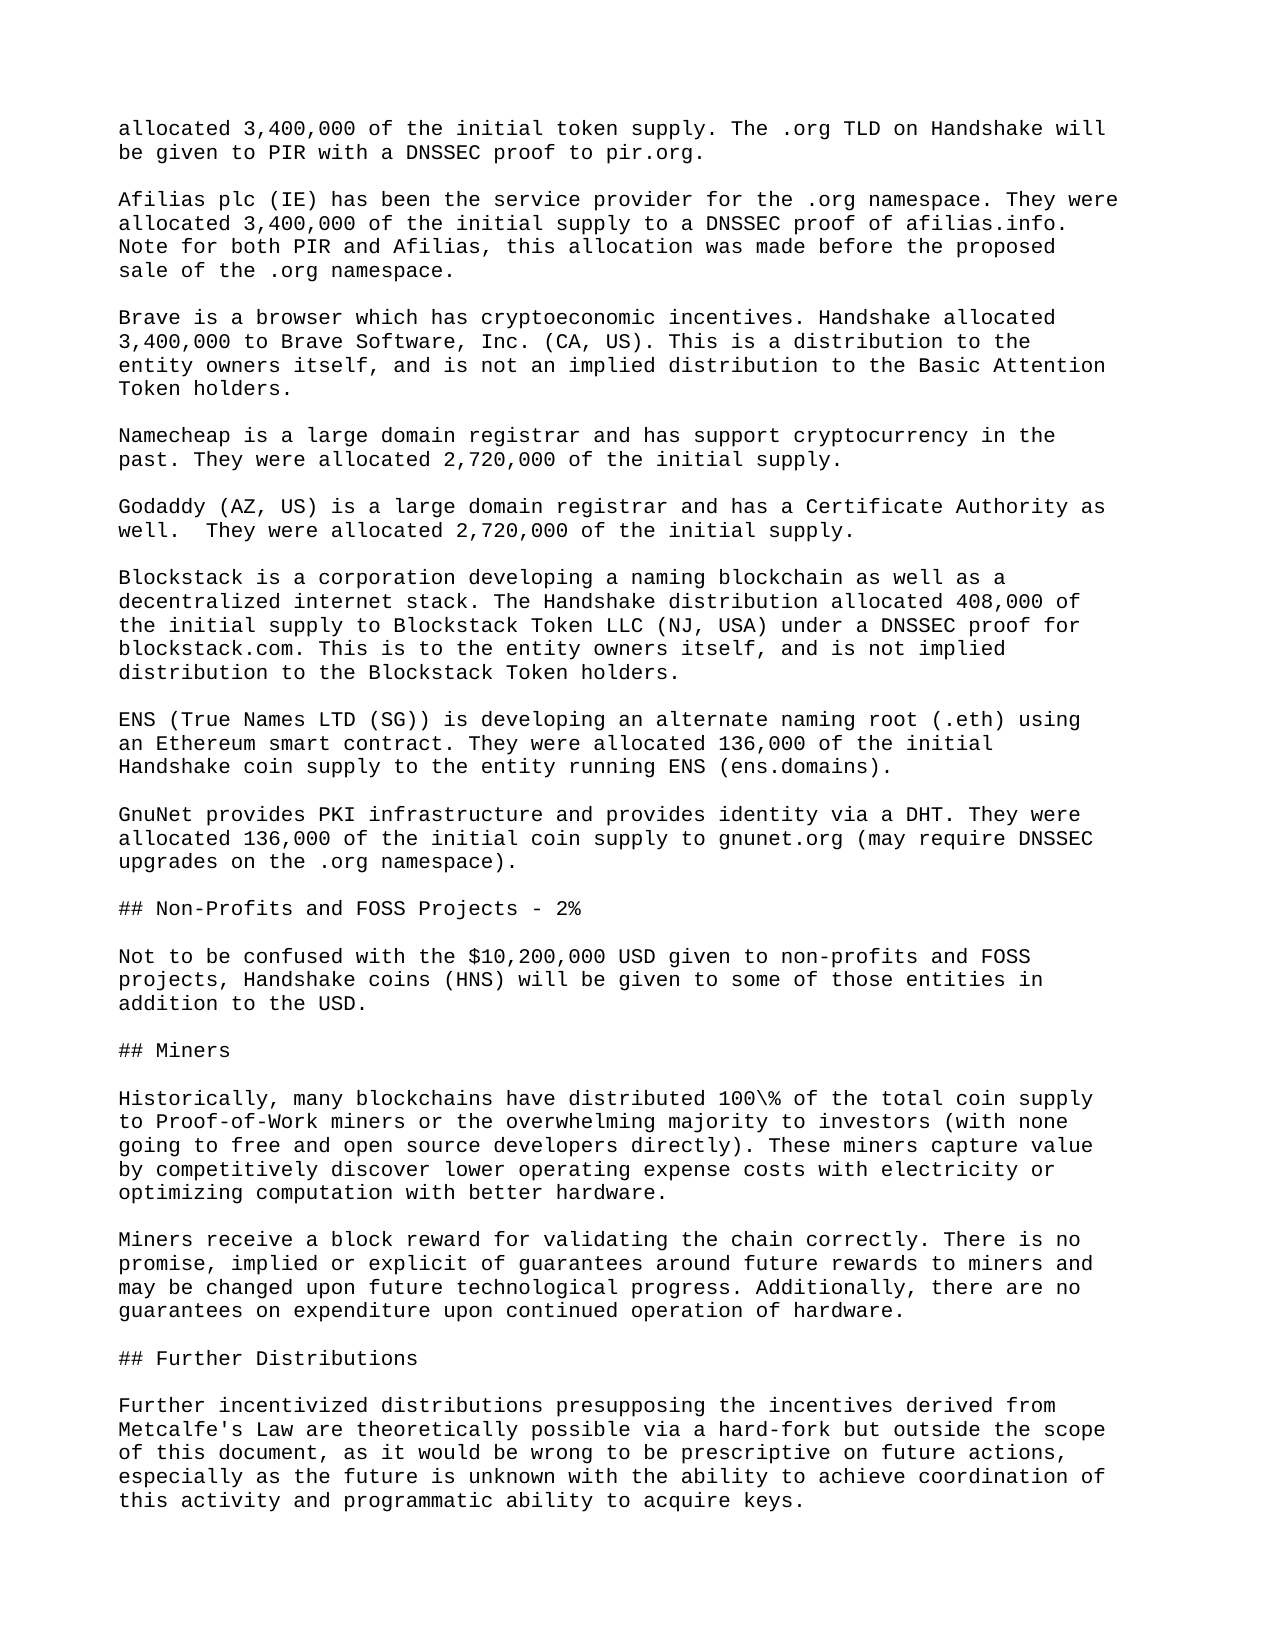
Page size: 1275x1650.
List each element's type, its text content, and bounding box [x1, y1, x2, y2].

text decentralized internet stack. The Handshake distribution allocated 408,000 of [118, 591, 1157, 615]
text Godaddy (AZ, US) is a large domain registrar and has a Certificate Authority as [118, 496, 1157, 520]
text 3,400,000 to Brave Software, Inc. (CA, US). This is a distribution to the [118, 331, 1157, 354]
text ## Miners [118, 1040, 1157, 1064]
text Blockstack is a corporation developing a naming blockchain as well as a [118, 567, 1157, 591]
text Afilias plc (IE) has been the service provider for the .org namespace. They were [118, 189, 1157, 213]
text GnuNet provides PKI infrastructure and provides identity via a DHT. They were [118, 804, 1157, 827]
text upgrades on the .org namespace). [118, 851, 1157, 875]
text Handshake coin supply to the entity running ENS (ens.domains). [118, 757, 1157, 780]
text guarantees on expenditure upon continued operation of hardware. [118, 1300, 1157, 1324]
text Further incentivized distributions presupposing the incentives derived from [118, 1395, 1157, 1419]
text ENS (True Names LTD (SG)) is developing an alternate naming root (.eth) using [118, 709, 1157, 733]
text Not to be confused with the $10,200,000 USD given to non-profits and FOSS [118, 946, 1157, 969]
text Namecheap is a large domain registrar and has support cryptocurrency in the [118, 426, 1157, 449]
text promise, implied or explicit of guarantees around future rewards to miners and [118, 1253, 1157, 1277]
text projects, Handshake coins (HNS) will be given to some of those entities in [118, 969, 1157, 993]
text this activity and programmatic ability to acquire keys. [118, 1489, 1157, 1513]
text Brave is a browser which has cryptoeconomic incentives. Handshake allocated [118, 307, 1157, 331]
text may be changed upon future technological progress. Additionally, there are no [118, 1277, 1157, 1300]
text Note for both PIR and Afilias, this allocation was made before the proposed [118, 236, 1157, 260]
text allocated 3,400,000 of the initial supply to a DNSSEC proof of afilias.info. [118, 213, 1157, 236]
text Token holders. [118, 378, 1157, 402]
text well. They were allocated 2,720,000 of the initial supply. [118, 520, 1157, 544]
text going to free and open source developers directly). These miners capture value [118, 1135, 1157, 1158]
text especially as the future is unknown with the ability to achieve coordination of [118, 1466, 1157, 1489]
text addition to the USD. [118, 993, 1157, 1017]
text be given to PIR with a DNSSEC proof to pir.org. [118, 142, 1157, 165]
text distribution to the Blockstack Token holders. [118, 662, 1157, 686]
text allocated 136,000 of the initial coin supply to gnunet.org (may require DNSSEC [118, 827, 1157, 851]
text entity owners itself, and is not an implied distribution to the Basic Attention [118, 354, 1157, 378]
text sale of the .org namespace. [118, 260, 1157, 284]
text to Proof-of-Work miners or the overwhelming majority to investors (with none [118, 1111, 1157, 1135]
text an Ethereum smart contract. They were allocated 136,000 of the initial [118, 733, 1157, 757]
text Miners receive a block reward for validating the chain correctly. There is no [118, 1229, 1157, 1253]
text allocated 3,400,000 of the initial token supply. The .org TLD on Handshake will [118, 118, 1157, 142]
text ## Non-Profits and FOSS Projects - 2% [118, 898, 1157, 922]
text ## Further Distributions [118, 1348, 1157, 1371]
text the initial supply to Blockstack Token LLC (NJ, USA) under a DNSSEC proof for [118, 615, 1157, 638]
text optimizing computation with better hardware. [118, 1182, 1157, 1206]
text by competitively discover lower operating expense costs with electricity or [118, 1158, 1157, 1182]
text Metcalfe's Law are theoretically possible via a hard-fork but outside the scope [118, 1419, 1157, 1442]
text Historically, many blockchains have distributed 100\% of the total coin supply [118, 1088, 1157, 1111]
text of this document, as it would be wrong to be prescriptive on future actions, [118, 1442, 1157, 1466]
text past. They were allocated 2,720,000 of the initial supply. [118, 449, 1157, 473]
text blockstack.com. This is to the entity owners itself, and is not implied [118, 638, 1157, 662]
